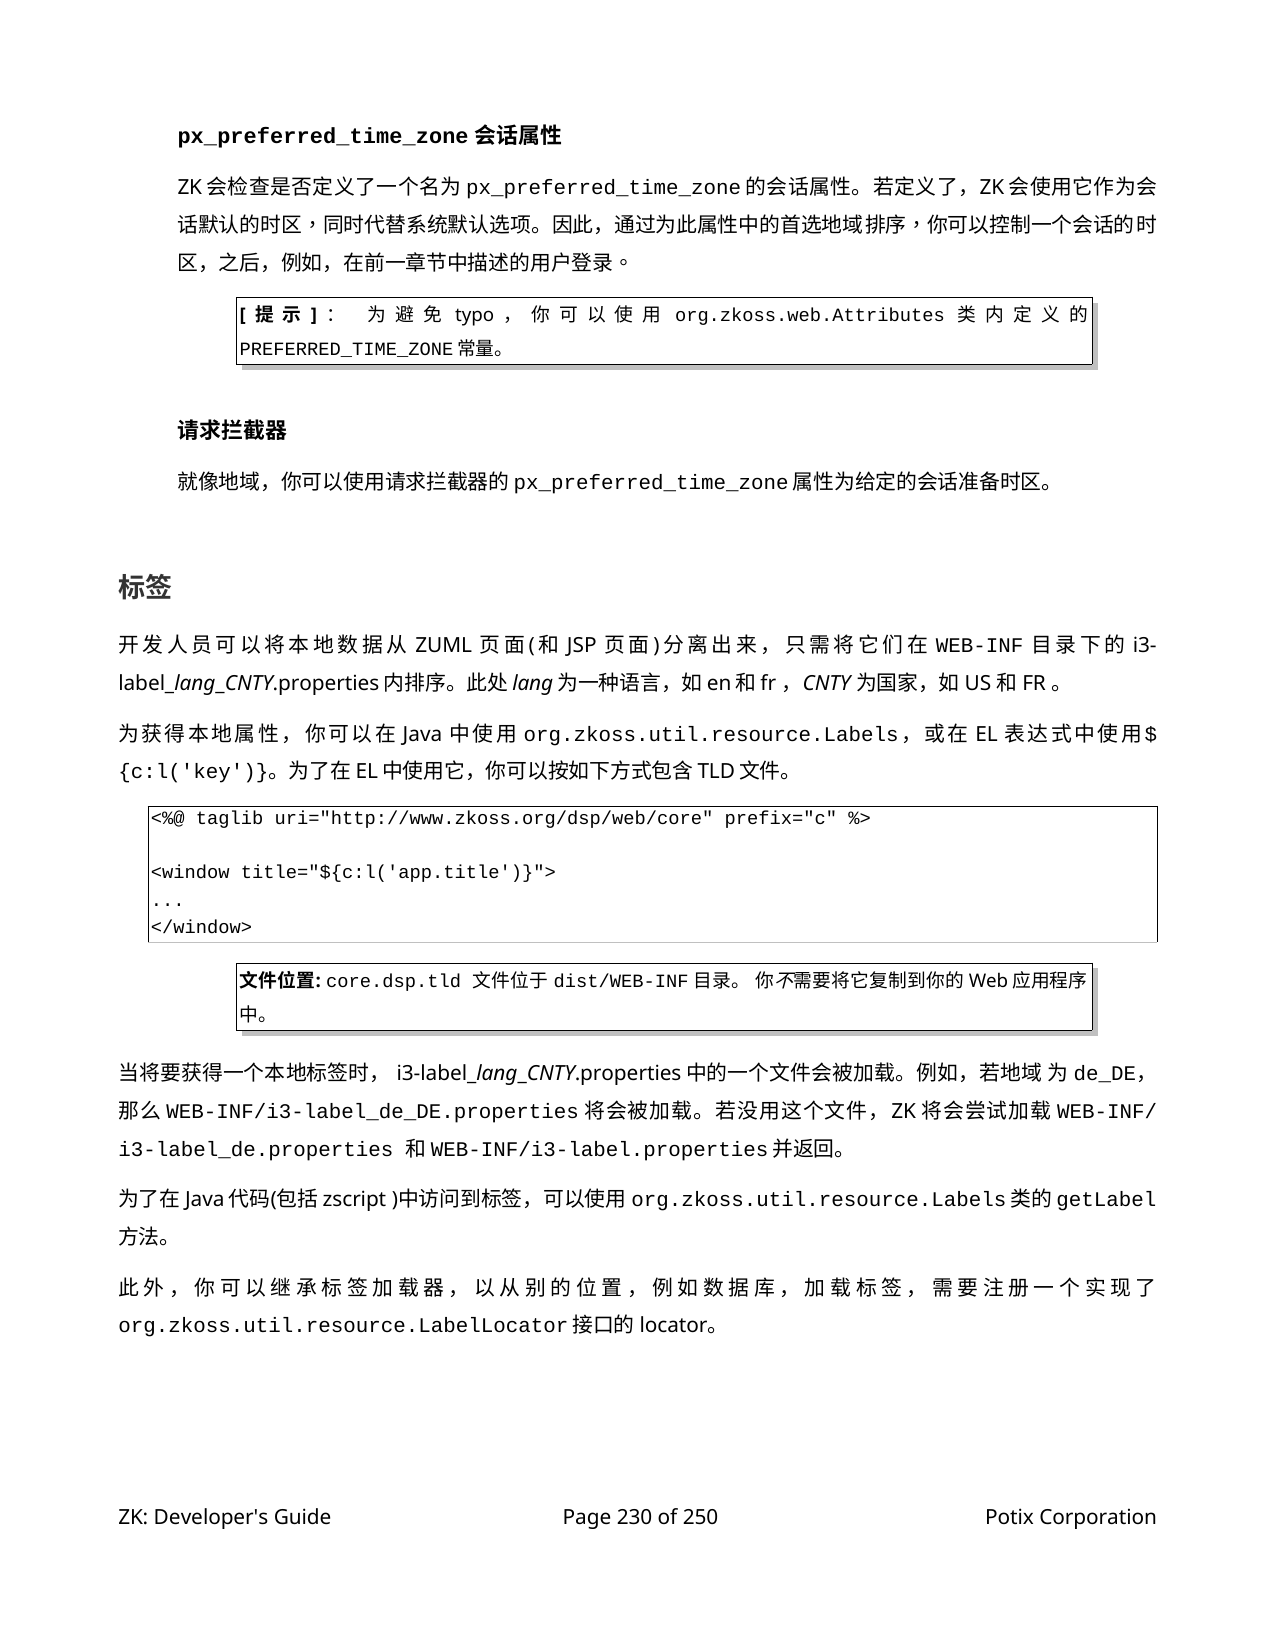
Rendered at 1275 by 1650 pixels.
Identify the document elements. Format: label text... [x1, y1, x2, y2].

subtitle 请求拦截器 [177, 413, 1157, 445]
text <%@ taglib uri="http://www.zkoss.org/dsp/web/core" prefix="c" %> [149, 807, 1157, 830]
text 为了在Java代码(包括zscript )中访问到标签，可以使用org.zkoss.util.resource.Labels类的getLabel方法。 [118, 1183, 1157, 1251]
text 就像地域，你可以使用请求拦截器的px_preferred_time_zone属性为给定的会话准备时区。 [177, 465, 1157, 496]
text <window title="${c:l('app.title')}"> [149, 860, 1157, 884]
text </window> [149, 914, 1157, 942]
subtitle px_preferred_time_zone 会话属性 [177, 118, 1157, 150]
text 当将要获得一个本地标签时， i3-label_lang_CNTY.properties中的一个文件会被加载。例如，若地域 为de_DE，那么WEB-INF/i3-label_de_DE.properties将会被加载。若没用这个文件，ZK将会尝试加载WEB-INF/i3-label_de.properties 和WEB-INF/i3-label.properties并返回。 [118, 1057, 1157, 1162]
text 文件位置: core.dsp.tld 文件位于 dist/WEB-INF 目录。 你不需要将它复制到你的Web应用程序中。 [237, 964, 1092, 1030]
text [提示]： 为避免typo，你可以使用org.zkoss.web.Attributes类内定义的PREFERRED_TIME_ZONE常量。 [237, 298, 1092, 364]
subtitle 标签 [118, 566, 1157, 605]
text 开发人员可以将本地数据从ZUML页面(和JSP页面)分离出来，只需将它们在WEB-INF目录下的i3-label_lang_CNTY.properties内排序。此处lang为一种语言，如en和fr ，CNTY 为国家，如 US 和 FR 。 [118, 629, 1157, 697]
text ... [149, 887, 1157, 912]
text 此外，你可以继承标签加载器，以从别的位置，例如数据库，加载标签，需要注册一个实现了org.zkoss.util.resource.LabelLocator接口的 locator。 [118, 1271, 1157, 1339]
text 为获得本地属性，你可以在Java中使用org.zkoss.util.resource.Labels，或在EL表达式中使用${c:l('key')}。为了在EL中使用它，你可以按如下方式包含TLD文件。 [118, 717, 1157, 785]
text ZK会检查是否定义了一个名为px_preferred_time_zone的会话属性。若定义了，ZK会使用它作为会话默认的时区，同时代替系统默认选项。因此，通过为此属性中的首选地域排序，你可以控制一个会话的时区，之后，例如，在前一章节中描述的用户登录。 [177, 171, 1157, 276]
